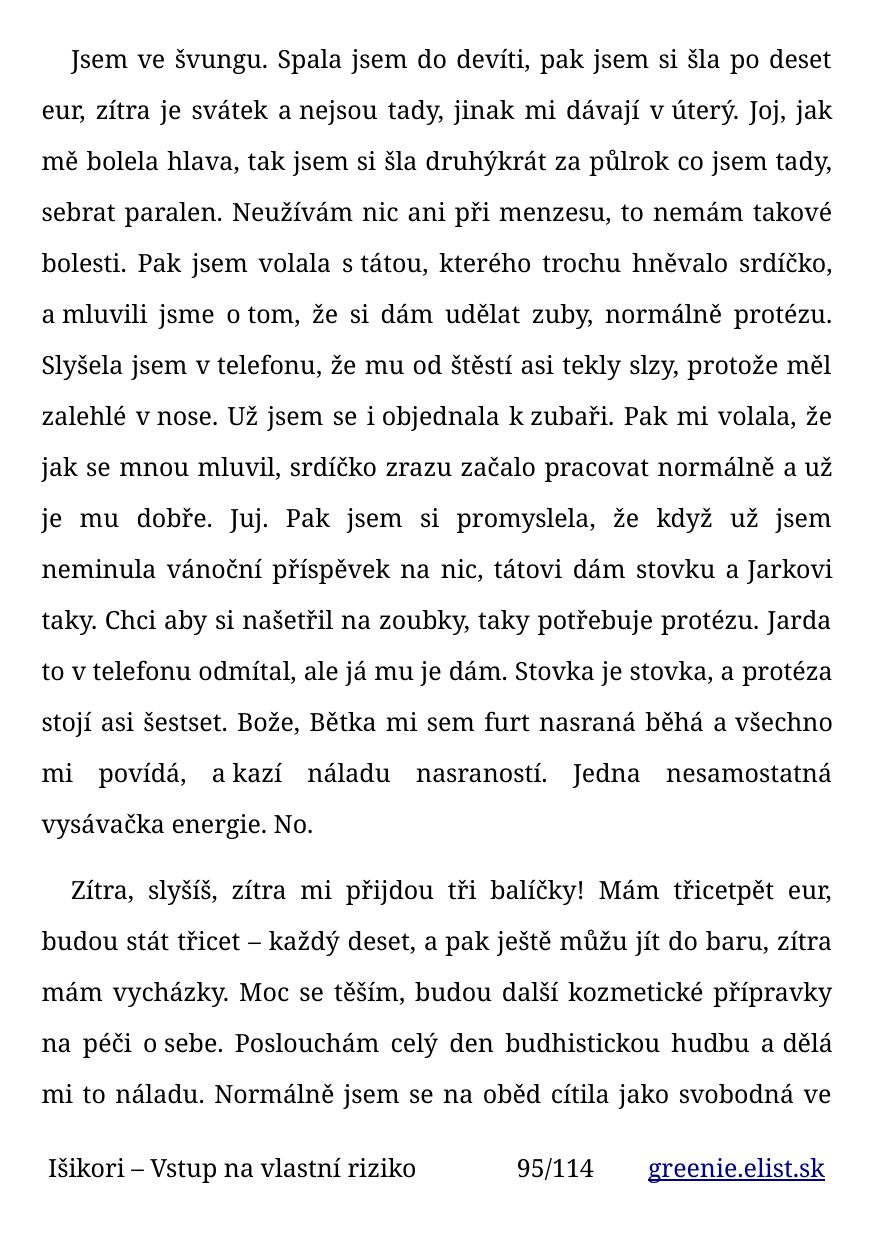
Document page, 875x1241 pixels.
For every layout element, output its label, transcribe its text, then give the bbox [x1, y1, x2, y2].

text Zítra, slyšíš, zítra mi přijdou tři balíčky! Mám třicetpět eur, budou stát třicet – každý deset, a pak ještě můžu jít do baru, zítra mám vycházky. Moc se těším, budou další kozmetické přípravky na péči o sebe. Poslouchám celý den budhistickou hudbu a dělá mi to náladu. Normálně jsem se na oběd cítila jako svobodná ve [41, 873, 833, 1111]
text Jsem ve švungu. Spala jsem do devíti, pak jsem si šla po deset eur, zítra je svátek a nejsou tady, jinak mi dávají v úterý. Joj, jak mě bolela hlava, tak jsem si šla druhýkrát za půlrok co jsem tady, sebrat paralen. Neužívám nic ani při menzesu, to nemám takové bolesti. Pak jsem volala s tátou, kterého trochu hněvalo srdíčko, a mluvili jsme o tom, že si dám udělat zuby, normálně protézu. Slyšela jsem v telefonu, že mu od štěstí asi tekly slzy, protože měl zalehlé v nose. Už jsem se i objednala k zubaři. Pak mi volala, že jak se mnou mluvil, srdíčko zrazu začalo pracovat normálně a už je mu dobře. Juj. Pak jsem si promyslela, že když už jsem neminula vánoční příspěvek na nic, tátovi dám stovku a Jarkovi taky. Chci aby si našetřil na zoubky, taky potřebuje protézu. Jarda to v telefonu odmítal, ale já mu je dám. Stovka je stovka, a protéza stojí asi šestset. Bože, Bětka mi sem furt nasraná běhá a všechno mi povídá, a kazí náladu nasraností. Jedna nesamostatná vysávačka energie. No. [41, 41, 833, 841]
